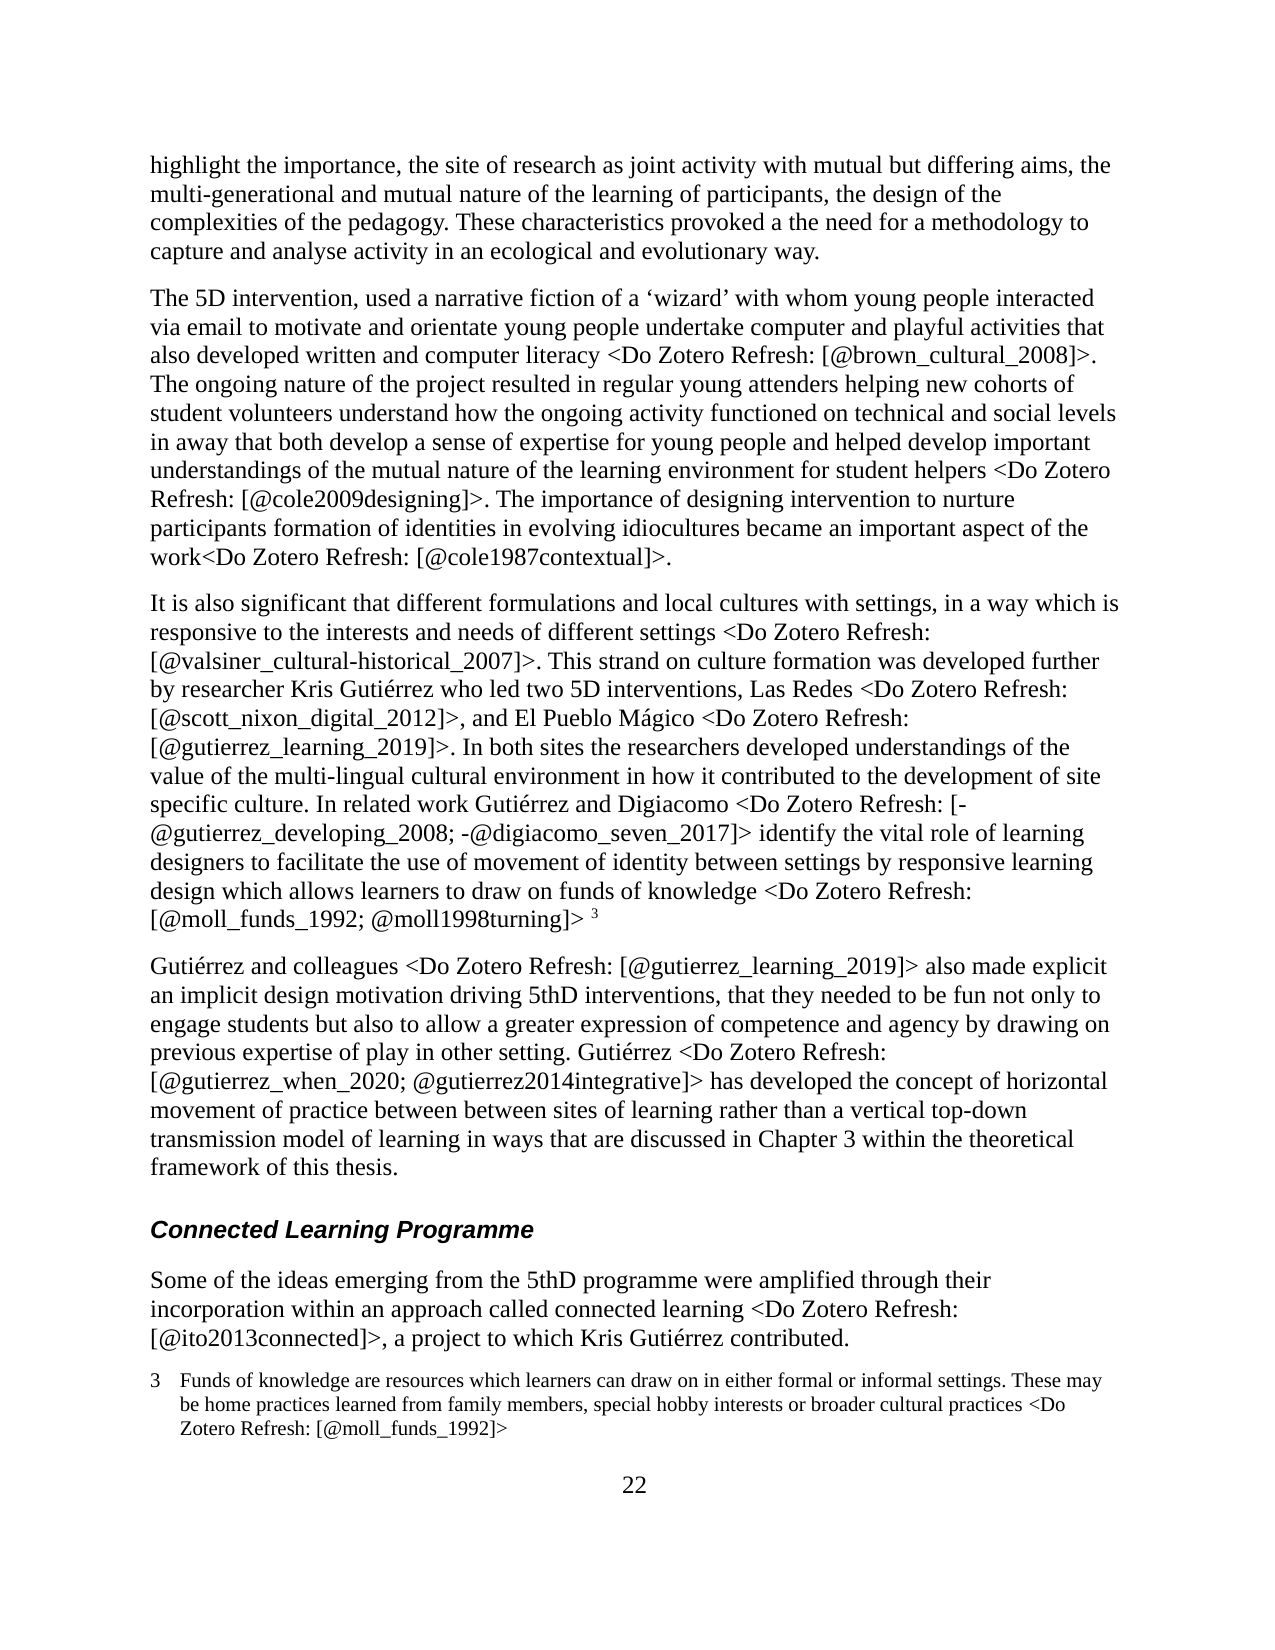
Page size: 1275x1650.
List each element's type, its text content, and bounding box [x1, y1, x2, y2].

subtitle Connected Learning Programme [150, 1215, 1125, 1244]
text highlight the importance, the site of research as joint activity with mutual but differing aims, the multi-generational and mutual nature of the learning of participants, the design of the complexities of the pedagogy. These characteristics provoked a the need for a methodology to capture and analyse activity in an ecological and evolutionary way. [150, 150, 1125, 265]
text The 5D intervention, used a narrative fiction of a ‘wizard’ with whom young people interacted via email to motivate and orientate young people undertake computer and playful activities that also developed written and computer literacy <Do Zotero Refresh: [@brown_cultural_2008]>. The ongoing nature of the project resulted in regular young attenders helping new cohorts of student volunteers understand how the ongoing activity functioned on technical and social levels in away that both develop a sense of expertise for young people and helped develop important understandings of the mutual nature of the learning environment for student helpers <Do Zotero Refresh: [@cole2009designing]>. The importance of designing intervention to nurture participants formation of identities in evolving idiocultures became an important aspect of the work<Do Zotero Refresh: [@cole1987contextual]>. [150, 283, 1125, 570]
text Gutiérrez and colleagues <Do Zotero Refresh: [@gutierrez_learning_2019]> also made explicit an implicit design motivation driving 5thD interventions, that they needed to be fun not only to engage students but also to allow a greater expression of competence and agency by drawing on previous expertise of play in other setting. Gutiérrez <Do Zotero Refresh: [@gutierrez_when_2020; @gutierrez2014integrative]> has developed the concept of horizontal movement of practice between between sites of learning rather than a vertical top-down transmission model of learning in ways that are discussed in Chapter 3 within the theoretical framework of this thesis. [150, 951, 1125, 1181]
text Funds of knowledge are resources which learners can draw on in either formal or informal settings. These may be home practices learned from family members, special hobby interests or broader cultural practices <Do Zotero Refresh: [@moll_funds_1992]> [150, 1368, 1125, 1440]
text It is also significant that different formulations and local cultures with settings, in a way which is responsive to the interests and needs of different settings <Do Zotero Refresh: [@valsiner_cultural-historical_2007]>. This strand on culture formation was developed further by researcher Kris Gutiérrez who led two 5D interventions, Las Redes <Do Zotero Refresh: [@scott_nixon_digital_2012]>, and El Pueblo Mágico <Do Zotero Refresh: [@gutierrez_learning_2019]>. In both sites the researchers developed understandings of the value of the multi-lingual cultural environment in how it contributed to the development of site specific culture. In related work Gutiérrez and Digiacomo <Do Zotero Refresh: [-@gutierrez_developing_2008; -@digiacomo_seven_2017]> identify the vital role of learning designers to facilitate the use of movement of identity between settings by responsive learning design which allows learners to draw on funds of knowledge <Do Zotero Refresh: [@moll_funds_1992; @moll1998turning]> [150, 588, 1125, 933]
text Some of the ideas emerging from the 5thD programme were amplified through their incorporation within an approach called connected learning <Do Zotero Refresh: [@ito2013connected]>, a project to which Kris Gutiérrez contributed. [150, 1265, 1125, 1351]
